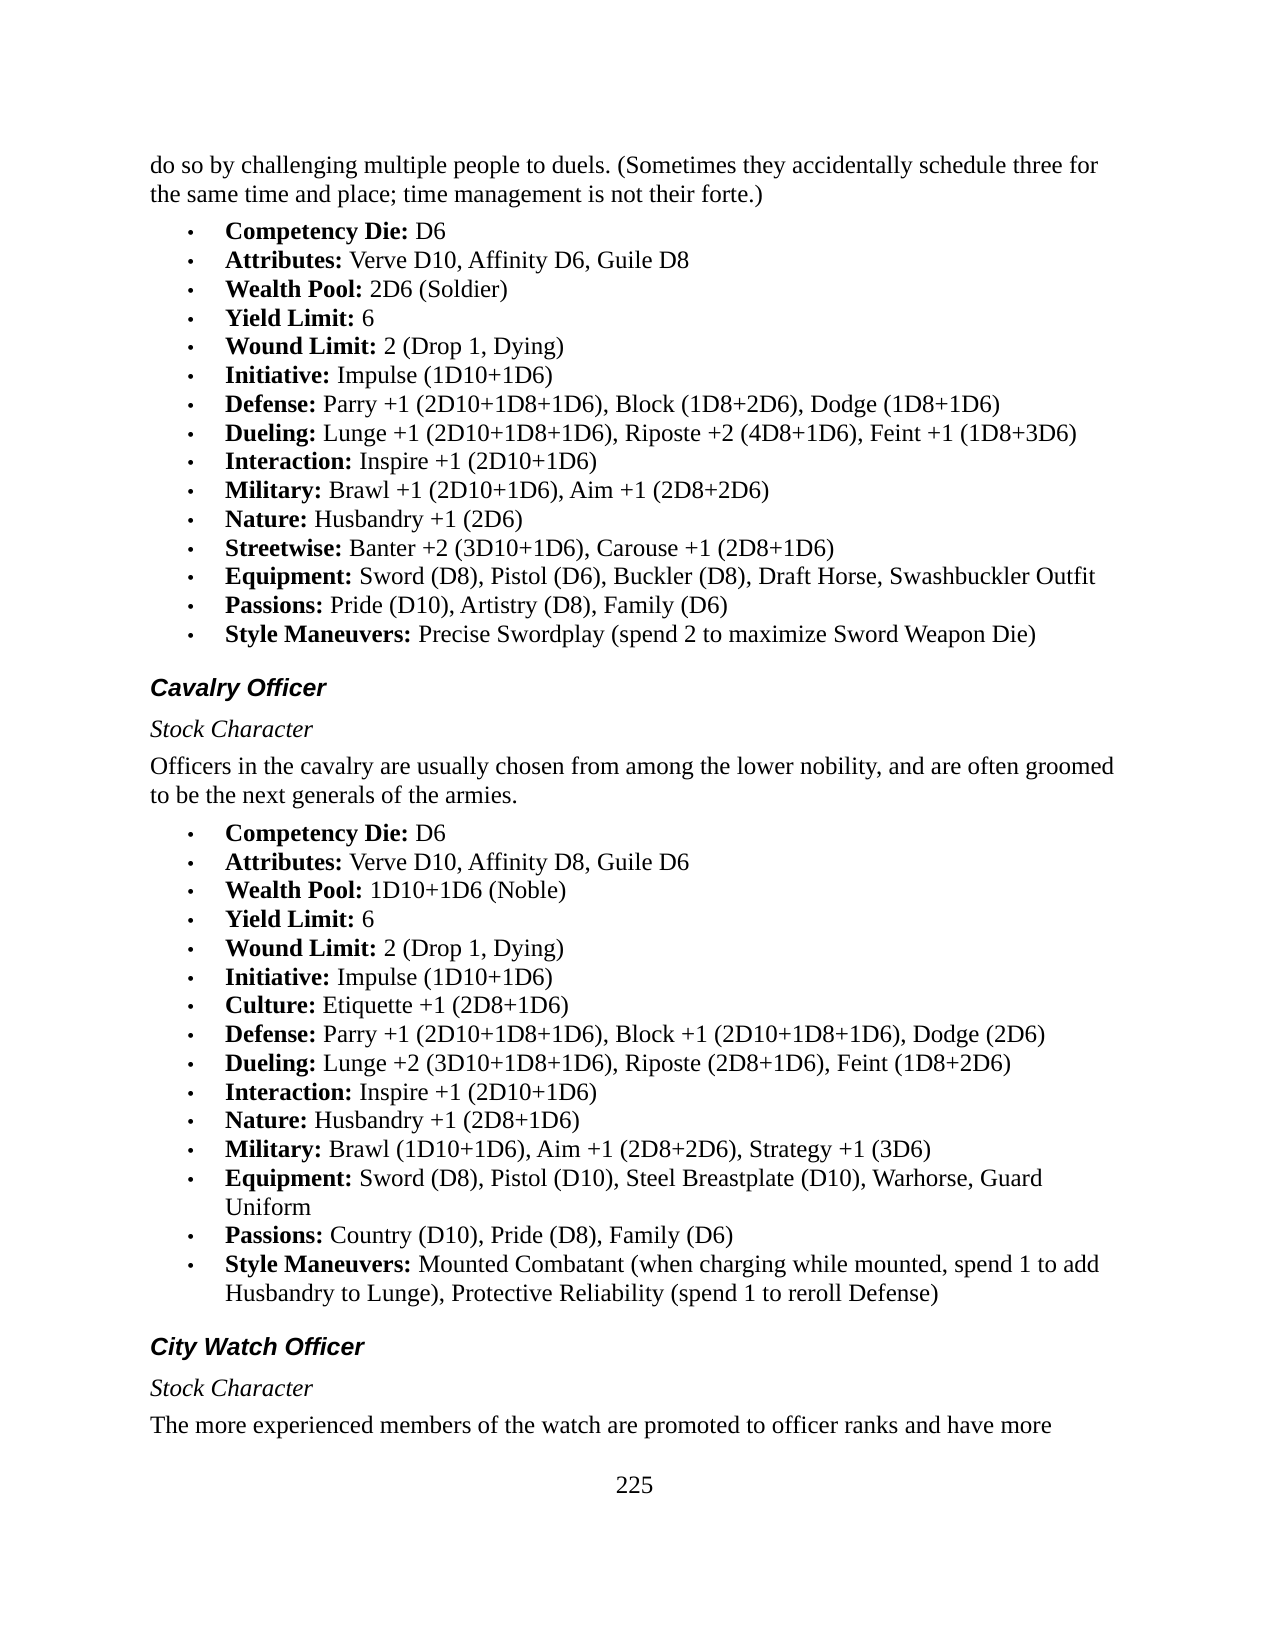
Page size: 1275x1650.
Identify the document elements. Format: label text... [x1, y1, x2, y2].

list Equipment: Sword (D8), Pistol (D6), Buckler (D8), Draft Horse, Swashbuckler Outfit [187, 561, 1125, 590]
subtitle Cavalry Officer [150, 673, 1125, 701]
list Passions: Country (D10), Pride (D8), Family (D6) [187, 1220, 1125, 1249]
list Nature: Husbandry +1 (2D6) [187, 504, 1125, 533]
list Competency Die: D6 [187, 818, 1125, 847]
list Equipment: Sword (D8), Pistol (D10), Steel Breastplate (D10), Warhorse, Guard Uniform [187, 1163, 1125, 1220]
list Wealth Pool: 1D10+1D6 (Noble) [187, 875, 1125, 904]
text Stock Character [150, 714, 1125, 742]
list Military: Brawl (1D10+1D6), Aim +1 (2D8+2D6), Strategy +1 (3D6) [187, 1134, 1125, 1163]
subtitle City Watch Officer [150, 1332, 1125, 1360]
list Military: Brawl +1 (2D10+1D6), Aim +1 (2D8+2D6) [187, 475, 1125, 504]
list Initiative: Impulse (1D10+1D6) [187, 962, 1125, 990]
list Dueling: Lunge +2 (3D10+1D8+1D6), Riposte (2D8+1D6), Feint (1D8+2D6) [187, 1048, 1125, 1077]
list Passions: Pride (D10), Artistry (D8), Family (D6) [187, 590, 1125, 619]
list Streetwise: Banter +2 (3D10+1D6), Carouse +1 (2D8+1D6) [187, 533, 1125, 561]
list Interaction: Inspire +1 (2D10+1D6) [187, 1077, 1125, 1105]
list Interaction: Inspire +1 (2D10+1D6) [187, 446, 1125, 475]
list Defense: Parry +1 (2D10+1D8+1D6), Block +1 (2D10+1D8+1D6), Dodge (2D6) [187, 1019, 1125, 1048]
text Officers in the cavalry are usually chosen from among the lower nobility, and are often groomed to be the next generals of the armies. [150, 751, 1125, 809]
list Style Maneuvers: Mounted Combatant (when charging while mounted, spend 1 to add Husbandry to Lunge), Protective Reliability (spend 1 to reroll Defense) [187, 1249, 1125, 1307]
list Wound Limit: 2 (Drop 1, Dying) [187, 331, 1125, 360]
list Initiative: Impulse (1D10+1D6) [187, 360, 1125, 389]
text do so by challenging multiple people to duels. (Sometimes they accidentally schedule three for the same time and place; time management is not their forte.) [150, 150, 1125, 207]
list Style Maneuvers: Precise Swordplay (spend 2 to maximize Sword Weapon Die) [187, 619, 1125, 648]
list Wound Limit: 2 (Drop 1, Dying) [187, 933, 1125, 962]
list Defense: Parry +1 (2D10+1D8+1D6), Block (1D8+2D6), Dodge (1D8+1D6) [187, 389, 1125, 418]
text The more experienced members of the watch are promoted to officer ranks and have more [150, 1410, 1125, 1439]
list Dueling: Lunge +1 (2D10+1D8+1D6), Riposte +2 (4D8+1D6), Feint +1 (1D8+3D6) [187, 418, 1125, 446]
list Attributes: Verve D10, Affinity D6, Guile D8 [187, 245, 1125, 274]
list Attributes: Verve D10, Affinity D8, Guile D6 [187, 847, 1125, 875]
list Wealth Pool: 2D6 (Soldier) [187, 274, 1125, 303]
list Competency Die: D6 [187, 216, 1125, 245]
text Stock Character [150, 1373, 1125, 1401]
list Yield Limit: 6 [187, 904, 1125, 933]
list Culture: Etiquette +1 (2D8+1D6) [187, 990, 1125, 1019]
list Yield Limit: 6 [187, 303, 1125, 331]
list Nature: Husbandry +1 (2D8+1D6) [187, 1105, 1125, 1134]
